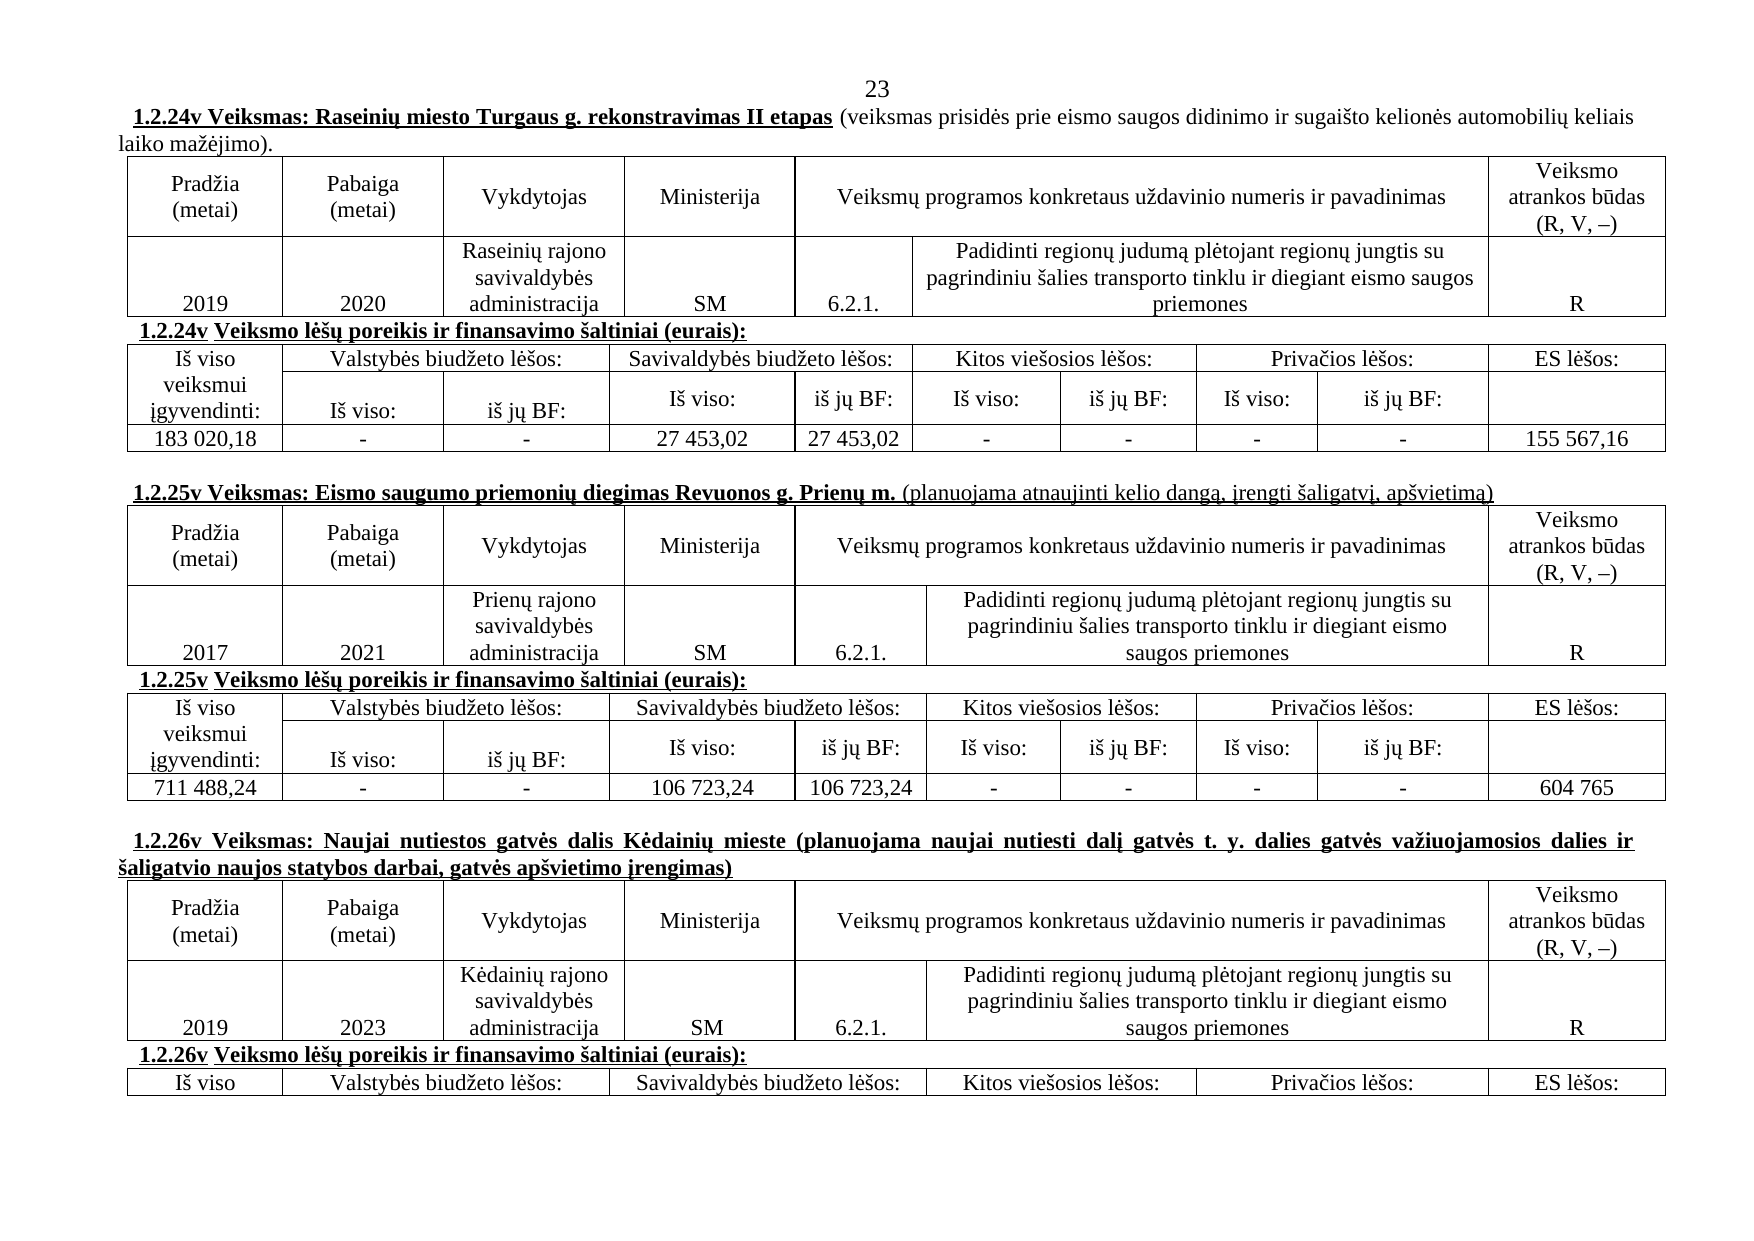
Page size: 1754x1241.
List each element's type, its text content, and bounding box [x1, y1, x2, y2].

text 1.2.24v Veiksmas: Raseinių miesto Turgaus g. rekonstravimas II etapas (veiksmas prisidės prie eismo saugos didinimo ir sugaišto kelionės automobilių keliais laiko mažėjimo). [118, 103, 1636, 156]
table_cell Iš viso veiksmui įgyvendinti: [128, 694, 282, 773]
table_cell Prienų rajono savivaldybės administracija [444, 586, 624, 665]
table_header Pradžia (metai) [128, 157, 282, 236]
table_cell Iš viso: [913, 372, 1060, 424]
table_cell - [1197, 774, 1317, 800]
table_header Pabaiga (metai) [283, 506, 443, 585]
table_header Veiksmų programos konkretaus uždavinio numeris ir pavadinimas [796, 157, 1488, 236]
table_cell iš jų BF: [1061, 372, 1196, 424]
table_cell Kitos viešosios lėšos: [913, 345, 1196, 371]
table_cell Raseinių rajono savivaldybės administracija [444, 237, 624, 316]
table_cell 6.2.1. [796, 237, 912, 316]
table_cell 27 453,02 [610, 425, 794, 451]
table_header Veiksmo atrankos būdas (R, V, –) [1489, 157, 1665, 236]
table_cell SM [625, 586, 794, 665]
table_cell R [1489, 237, 1665, 316]
table_cell 2020 [283, 237, 443, 316]
table_cell 2019 [128, 237, 282, 316]
table_cell Kitos viešosios lėšos: [927, 1069, 1196, 1095]
table_header Veiksmo atrankos būdas (R, V, –) [1489, 881, 1665, 960]
table_cell ES lėšos: [1489, 345, 1665, 371]
table_header Vykdytojas [444, 881, 624, 960]
table_header Vykdytojas [444, 506, 624, 585]
table_cell SM [625, 961, 794, 1040]
table_cell [1489, 721, 1665, 773]
table_header Veiksmo atrankos būdas (R, V, –) [1489, 506, 1665, 585]
table_cell Valstybės biudžeto lėšos: [283, 694, 609, 720]
table_cell iš jų BF: [1061, 721, 1196, 773]
table_cell R [1489, 961, 1665, 1040]
table_cell Iš viso: [1197, 721, 1317, 773]
table_cell 2017 [128, 586, 282, 665]
table_cell Privačios lėšos: [1197, 1069, 1488, 1095]
table_cell 1.2.24v Veiksmo lėšų poreikis ir finansavimo šaltiniai (eurais): [128, 317, 1665, 344]
table_cell 604 765 [1489, 774, 1665, 800]
table_cell 1.2.26v Veiksmo lėšų poreikis ir finansavimo šaltiniai (eurais): [128, 1041, 1665, 1068]
text 1.2.25v Veiksmas: Eismo saugumo priemonių diegimas Revuonos g. Prienų m. (planuojama atnaujinti kelio dangą, įrengti šaligatvį, apšvietimą) [118, 478, 1636, 505]
table_cell - [283, 425, 443, 451]
table_cell Iš viso veiksmui įgyvendinti: [128, 345, 282, 424]
table_cell Iš viso: [283, 721, 443, 773]
table_cell Iš viso: [283, 372, 443, 424]
table_cell - [1318, 425, 1488, 451]
table_cell Privačios lėšos: [1197, 694, 1488, 720]
table_cell iš jų BF: [796, 372, 912, 424]
table_cell iš jų BF: [444, 372, 609, 424]
table_cell Savivaldybės biudžeto lėšos: [610, 1069, 926, 1095]
table_cell 183 020,18 [128, 425, 282, 451]
table_cell Padidinti regionų judumą plėtojant regionų jungtis su pagrindiniu šalies transporto tinklu ir diegiant eismo saugos priemones [927, 961, 1488, 1040]
table_cell - [927, 774, 1060, 800]
table_cell 6.2.1. [796, 586, 926, 665]
table_cell Savivaldybės biudžeto lėšos: [610, 694, 926, 720]
table_cell iš jų BF: [1318, 372, 1488, 424]
text 1.2.26v Veiksmas: Naujai nutiestos gatvės dalis Kėdainių mieste (planuojama naujai nutiesti dalį gatvės t. y. dalies gatvės važiuojamosios dalies ir šaligatvio naujos statybos darbai, gatvės apšvietimo įrengimas) [118, 827, 1636, 880]
table_cell 6.2.1. [796, 961, 926, 1040]
table_cell Iš viso [128, 1069, 282, 1095]
table_cell iš jų BF: [796, 721, 926, 773]
table_cell 2019 [128, 961, 282, 1040]
table_cell SM [625, 237, 794, 316]
table_cell 106 723,24 [610, 774, 794, 800]
table_header Pradžia (metai) [128, 506, 282, 585]
table_cell 27 453,02 [796, 425, 912, 451]
table_cell 155 567,16 [1489, 425, 1665, 451]
table_cell Savivaldybės biudžeto lėšos: [610, 345, 912, 371]
table_cell Kėdainių rajono savivaldybės administracija [444, 961, 624, 1040]
table_cell Iš viso: [927, 721, 1060, 773]
table_cell - [444, 774, 609, 800]
table_cell 2023 [283, 961, 443, 1040]
table_cell ES lėšos: [1489, 1069, 1665, 1095]
table_cell 711 488,24 [128, 774, 282, 800]
table_cell ES lėšos: [1489, 694, 1665, 720]
table_cell [1489, 372, 1665, 424]
table_cell - [1318, 774, 1488, 800]
table_header Veiksmų programos konkretaus uždavinio numeris ir pavadinimas [796, 506, 1488, 585]
table_header Veiksmų programos konkretaus uždavinio numeris ir pavadinimas [796, 881, 1488, 960]
table_cell 106 723,24 [796, 774, 926, 800]
table_cell R [1489, 586, 1665, 665]
table_cell Privačios lėšos: [1197, 345, 1488, 371]
table_cell Padidinti regionų judumą plėtojant regionų jungtis su pagrindiniu šalies transporto tinklu ir diegiant eismo saugos priemones [927, 586, 1488, 665]
table_cell iš jų BF: [444, 721, 609, 773]
table_cell - [1061, 774, 1196, 800]
table_cell - [1061, 425, 1196, 451]
table_cell Iš viso: [1197, 372, 1317, 424]
table_cell Valstybės biudžeto lėšos: [283, 345, 609, 371]
table_cell Padidinti regionų judumą plėtojant regionų jungtis su pagrindiniu šalies transporto tinklu ir diegiant eismo saugos priemones [913, 237, 1488, 316]
table_header Pabaiga (metai) [283, 881, 443, 960]
table_cell - [913, 425, 1060, 451]
table_header Ministerija [625, 157, 794, 236]
table_cell Kitos viešosios lėšos: [927, 694, 1196, 720]
table_cell Iš viso: [610, 721, 794, 773]
table_cell 2021 [283, 586, 443, 665]
table_header Vykdytojas [444, 157, 624, 236]
table_header Ministerija [625, 881, 794, 960]
table_cell Valstybės biudžeto lėšos: [283, 1069, 609, 1095]
table_cell - [283, 774, 443, 800]
table_header Pradžia (metai) [128, 881, 282, 960]
table_cell - [444, 425, 609, 451]
table_cell 1.2.25v Veiksmo lėšų poreikis ir finansavimo šaltiniai (eurais): [128, 666, 1665, 692]
table_cell iš jų BF: [1318, 721, 1488, 773]
table_header Ministerija [625, 506, 794, 585]
table_cell Iš viso: [610, 372, 794, 424]
table_header Pabaiga (metai) [283, 157, 443, 236]
table_cell - [1197, 425, 1317, 451]
